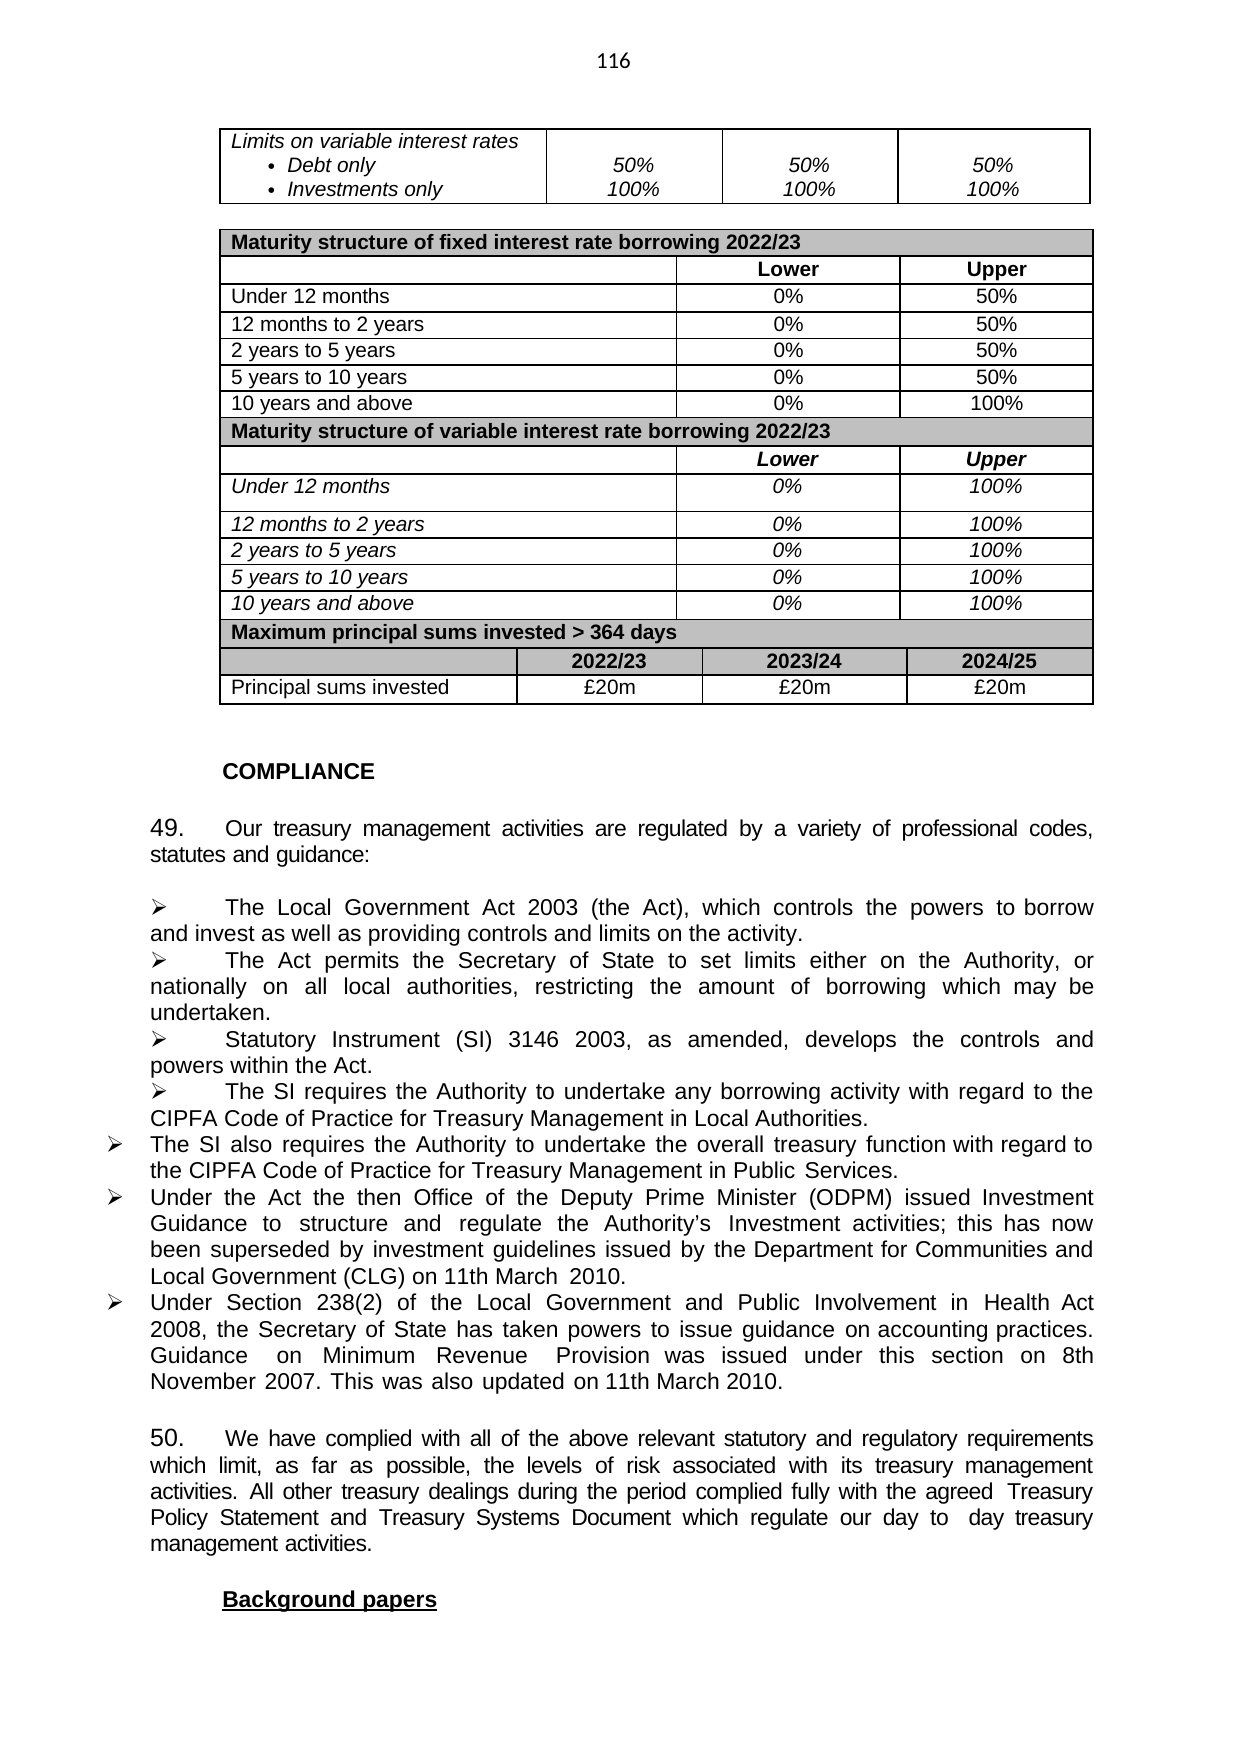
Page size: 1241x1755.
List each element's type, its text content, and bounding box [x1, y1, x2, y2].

table_cell 10 years and above [221, 392, 676, 417]
table_cell £20m [703, 676, 906, 703]
table_cell 0% [677, 512, 899, 537]
table_cell 0% [677, 592, 899, 618]
table_cell 2 years to 5 years [221, 539, 676, 564]
table_cell 2023/24 [703, 649, 906, 674]
list Under the Act the then Office of the Deputy Prime Minister (ODPM) issued Investment Guidance to structure and regulate the Authority’s Investment activities; this has now been superseded by investment guidelines issued by the Department for Communities and Local Government (CLG) on 11th March 2010. [106, 1184, 1094, 1289]
table_cell Maximum principal sums invested > 364 days [221, 620, 1092, 647]
table_header Maturity structure of fixed interest rate borrowing 2022/23 [221, 230, 1092, 255]
list The SI requires the Authority to undertake any borrowing activity with regard to the CIPFA Code of Practice for Treasury Management in Local Authorities. [150, 1078, 1094, 1131]
table_cell 0% [677, 392, 899, 417]
table_header Limits on variable interest rates Debt only Investments only [221, 130, 546, 203]
table_cell 0% [677, 565, 899, 590]
table_cell 100% [901, 392, 1092, 417]
table_cell 0% [677, 313, 899, 337]
table_cell 2 years to 5 years [221, 339, 676, 364]
table_cell £20m [908, 676, 1092, 703]
table_header 50% 100% [723, 130, 897, 203]
table_cell 2024/25 [908, 649, 1092, 674]
table_cell Lower [677, 257, 899, 283]
table_cell 0% [677, 285, 899, 311]
table_cell 50% [901, 285, 1092, 311]
table_cell Principal sums invested [221, 676, 516, 703]
table_header 50% 100% [547, 130, 722, 203]
table_cell 0% [677, 539, 899, 564]
table_cell 100% [901, 592, 1092, 618]
list We have complied with all of the above relevant statutory and regulatory requirements which limit, as far as possible, the levels of risk associated with its treasury management activities. All other treasury dealings during the period complied fully with the agreed Treasury Policy Statement and Treasury Systems Document which regulate our day to day treasury management activities. [150, 1423, 1094, 1557]
table_cell 50% [901, 339, 1092, 364]
table_cell 50% [901, 313, 1092, 337]
table_cell 100% [901, 512, 1092, 537]
table_cell 100% [901, 475, 1092, 511]
table_cell Upper [901, 447, 1092, 473]
table_cell 5 years to 10 years [221, 366, 676, 390]
table_cell Lower [677, 447, 899, 473]
table_header 50% 100% [899, 130, 1089, 203]
table_cell 0% [677, 475, 899, 511]
list The Act permits the Secretary of State to set limits either on the Authority, or nationally on all local authorities, restricting the amount of borrowing which may be undertaken. [150, 947, 1094, 1026]
table_cell 10 years and above [221, 592, 676, 618]
list Under Section 238(2) of the Local Government and Public Involvement in Health Act 2008, the Secretary of State has taken powers to issue guidance on accounting practices. Guidance on Minimum Revenue Provision was issued under this section on 8th November 2007. This was also updated on 11th March 2010. [106, 1289, 1094, 1394]
list The SI also requires the Authority to undertake the overall treasury function with regard to the CIPFA Code of Practice for Treasury Management in Public Services. [106, 1131, 1094, 1184]
table_cell Upper [901, 257, 1092, 283]
text Background papers [222, 1586, 1105, 1612]
table_cell £20m [518, 676, 702, 703]
table_cell 12 months to 2 years [221, 512, 676, 537]
table_cell [221, 257, 676, 283]
table_cell [221, 447, 676, 473]
list The Local Government Act 2003 (the Act), which controls the powers to borrow and invest as well as providing controls and limits on the activity. [150, 894, 1094, 947]
table_cell 0% [677, 366, 899, 390]
table_cell 0% [677, 339, 899, 364]
table_cell 100% [901, 565, 1092, 590]
table_cell Under 12 months [221, 285, 676, 311]
table_cell 50% [901, 366, 1092, 390]
table_cell 100% [901, 539, 1092, 564]
table_cell Maturity structure of variable interest rate borrowing 2022/23 [221, 418, 1092, 445]
table_cell [221, 649, 516, 674]
text COMPLIANCE [222, 758, 1105, 784]
list Our treasury management activities are regulated by a variety of professional codes, statutes and guidance: [150, 816, 1094, 868]
table_cell 2022/23 [518, 649, 702, 674]
table_cell 5 years to 10 years [221, 565, 676, 590]
table_cell 12 months to 2 years [221, 313, 676, 337]
list Statutory Instrument (SI) 3146 2003, as amended, develops the controls and powers within the Act. [150, 1026, 1094, 1078]
table_cell Under 12 months [221, 475, 676, 511]
